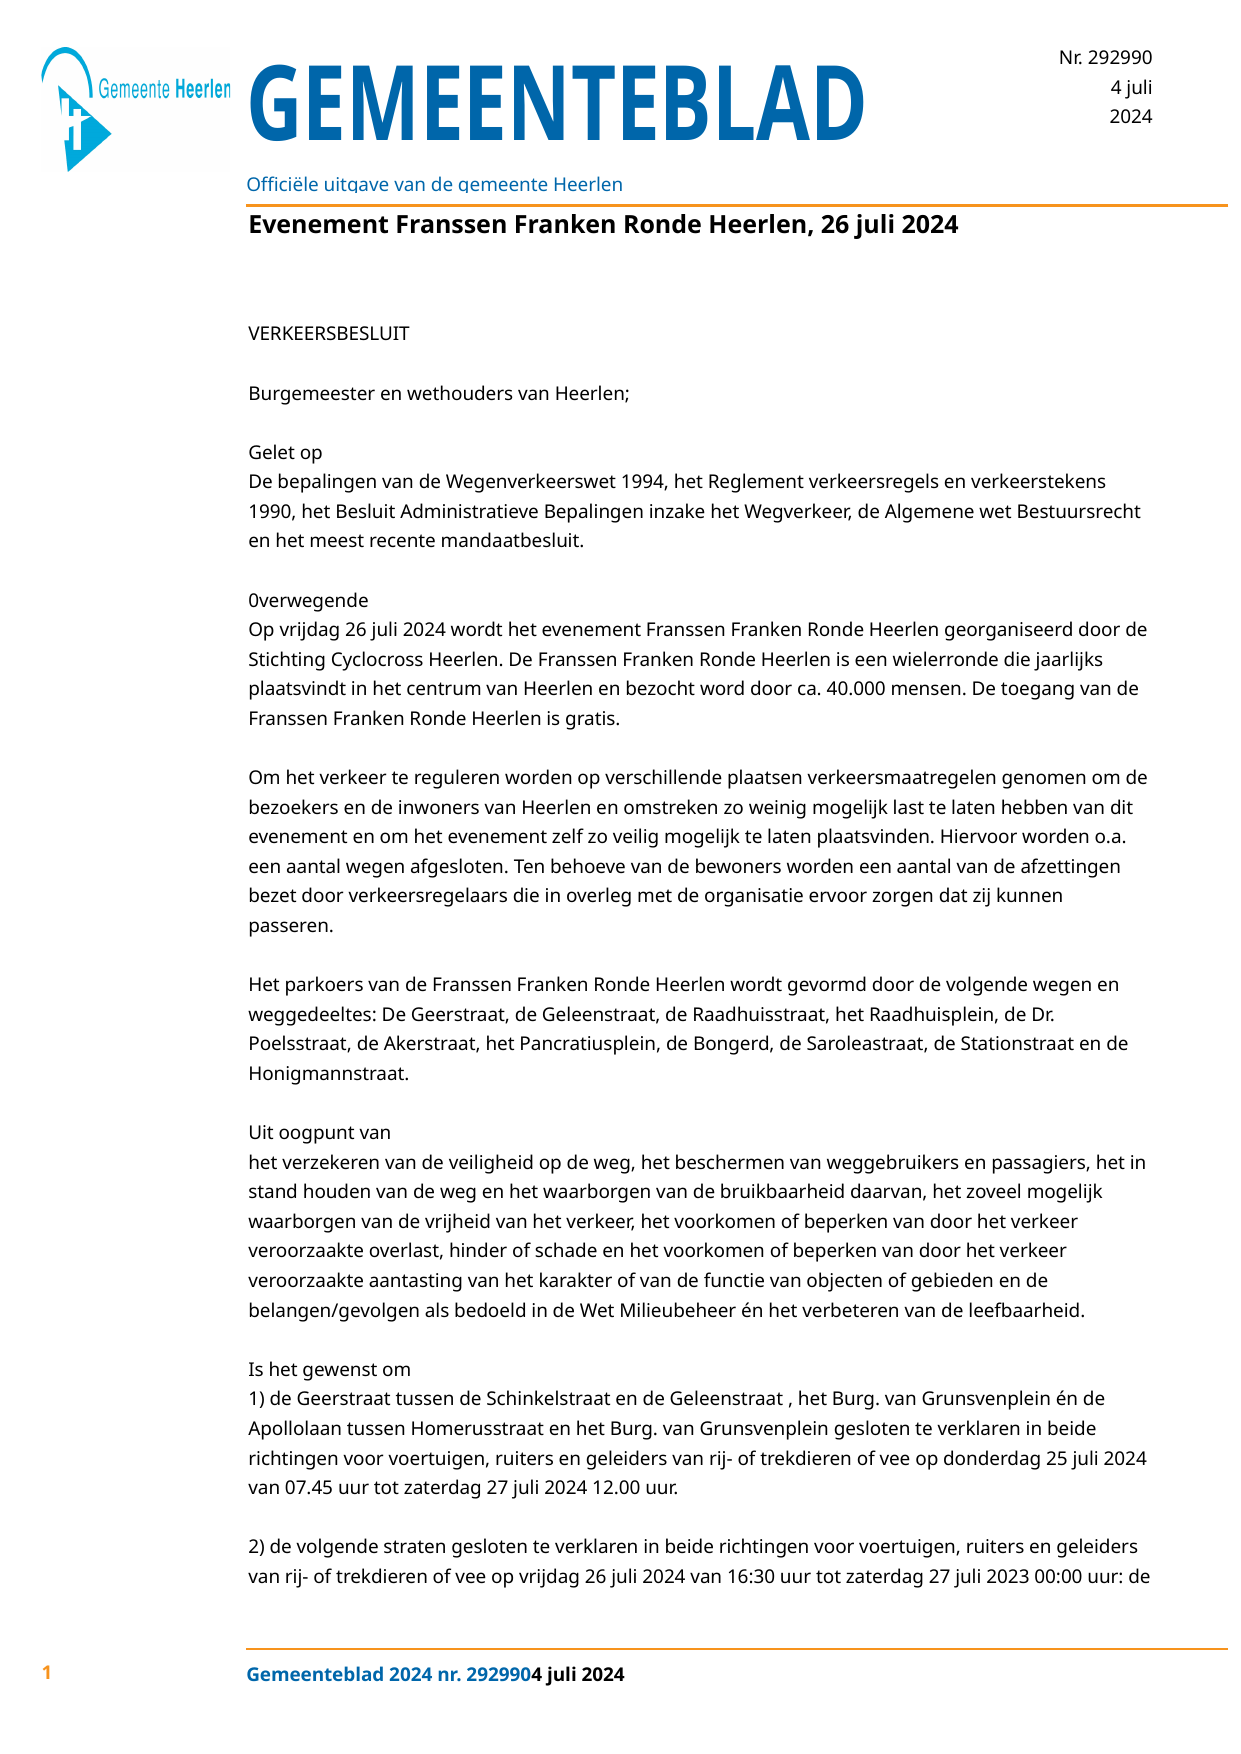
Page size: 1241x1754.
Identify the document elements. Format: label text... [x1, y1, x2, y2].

text Op vrijdag 26 juli 2024 wordt het evenement Franssen Franken Ronde Heerlen georganiseerd door de Stichting Cyclocross Heerlen. De Franssen Franken Ronde Heerlen is een wielerronde die jaarlijks plaatsvindt in het centrum van Heerlen en bezocht word door ca. 40.000 mensen. De toegang van de Franssen Franken Ronde Heerlen is gratis. [248, 616, 1152, 731]
picture [41, 47, 231, 172]
text 1) de Geerstraat tussen de Schinkelstraat en de Geleenstraat , het Burg. van Grunsvenplein én de Apollolaan tussen Homerusstraat en het Burg. van Grunsvenplein gesloten te verklaren in beide richtingen voor voertuigen, ruiters en geleiders van rij- of trekdieren of vee op donderdag 25 juli 2024 van 07.45 uur tot zaterdag 27 juli 2024 12.00 uur. [248, 1386, 1152, 1500]
text Om het verkeer te reguleren worden op verschillende plaatsen verkeersmaatregelen genomen om de bezoekers en de inwoners van Heerlen en omstreken zo weinig mogelijk last te laten hebben van dit evenement en om het evenement zelf zo veilig mogelijk te laten plaatsvinden. Hiervoor worden o.a. een aantal wegen afgesloten. Ten behoeve van de bewoners worden een aantal van de afzettingen bezet door verkeersregelaars die in overleg met de organisatie ervoor zorgen dat zij kunnen passeren. [248, 764, 1152, 938]
picture [41, 47, 59, 70]
text Is het gewenst om [248, 1356, 1152, 1382]
text 2) de volgende straten gesloten te verklaren in beide richtingen voor voertuigen, ruiters en geleiders van rij- of trekdieren of vee op vrijdag 26 juli 2024 van 16:30 uur tot zaterdag 27 juli 2023 00:00 uur: de [248, 1533, 1152, 1589]
text 0verwegende [248, 587, 1152, 613]
text Het parkoers van de Franssen Franken Ronde Heerlen wordt gevormd door de volgende wegen en weggedeeltes: De Geerstraat, de Geleenstraat, de Raadhuisstraat, het Raadhuisplein, de Dr. Poelsstraat, de Akerstraat, het Pancratiusplein, de Bongerd, de Saroleastraat, de Stationstraat en de Honigmannstraat. [248, 971, 1152, 1086]
text het verzekeren van de veiligheid op de weg, het beschermen van weggebruikers en passagiers, het in stand houden van de weg en het waarborgen van de bruikbaarheid daarvan, het zoveel mogelijk waarborgen van de vrijheid van het verkeer, het voorkomen of beperken van door het verkeer veroorzaakte overlast, hinder of schade en het voorkomen of beperken van door het verkeer veroorzaakte aantasting van het karakter of van de functie van objecten of gebieden en de belangen/gevolgen als bedoeld in de Wet Milieubeheer én het verbeteren van de leefbaarheid. [248, 1149, 1152, 1323]
text Burgemeester en wethouders van Heerlen; [248, 380, 1152, 406]
text Uit oogpunt van [248, 1119, 1152, 1145]
text VERKEERSBESLUIT [248, 321, 1152, 346]
text Gelet op [248, 439, 1152, 465]
text Evenement Franssen Franken Ronde Heerlen, 26 juli 2024 [248, 207, 1152, 241]
text De bepalingen van de Wegenverkeerswet 1994, het Reglement verkeersregels en verkeerstekens 1990, het Besluit Administratieve Bepalingen inzake het Wegverkeer, de Algemene wet Bestuursrecht en het meest recente mandaatbesluit. [248, 468, 1152, 553]
